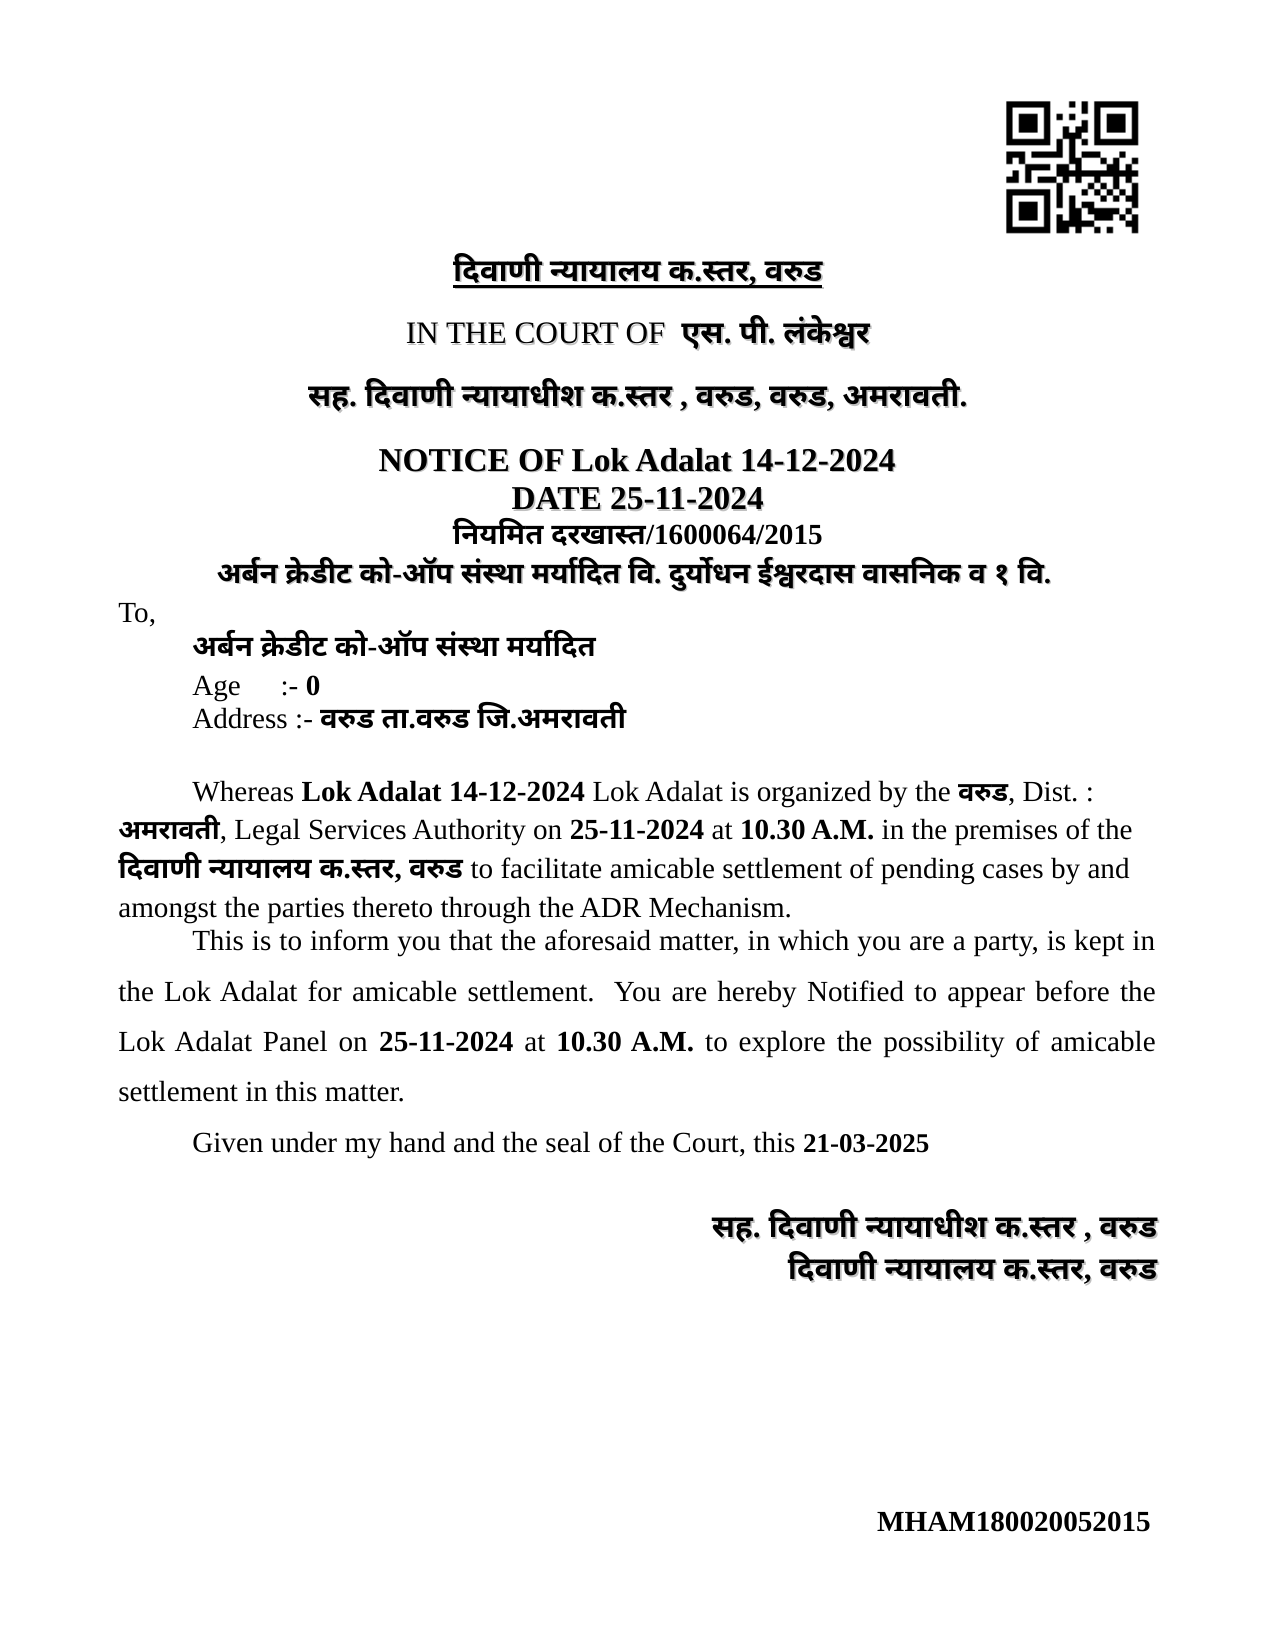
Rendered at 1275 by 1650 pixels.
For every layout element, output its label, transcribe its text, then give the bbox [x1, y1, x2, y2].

text Whereas Lok Adalat 14-12-2024 Lok Adalat is organized by the वरुड, Dist. : अमरावती, Legal Services Authority on 25-11-2024 at 10.30 A.M. in the premises of the दिवाणी न्यायालय क.स्तर, वरुड to facilitate amicable settlement of pending cases by and amongst the parties thereto through the ADR Mechanism. [118, 774, 1157, 923]
text Address :- वरुड ता.वरुड जि.अमरावती [118, 701, 1157, 741]
text सह. दिवाणी न्यायाधीश क.स्तर , वरुड, वरुड, अमरावती. [118, 377, 1157, 419]
text दिवाणी न्यायालय क.स्तर, वरुड [118, 1251, 1157, 1292]
picture [994, 89, 1151, 246]
text अर्बन क्रेडीट को-ऑप संस्था मर्यादित [118, 629, 1157, 668]
text Given under my hand and the seal of the Court, this 21-03-2025 [118, 1125, 1157, 1158]
text सह. दिवाणी न्यायाधीश क.स्तर , वरुड [118, 1209, 1157, 1251]
text NOTICE OF Lok Adalat 14-12-2024 [118, 440, 1157, 478]
text To, [118, 595, 1157, 629]
text Age :- 0 [118, 668, 1157, 701]
text अर्बन क्रेडीट को-ऑप संस्था मर्यादित वि. दुर्योधन ईश्वरदास वासनिक व १ वि. [118, 556, 1157, 595]
text DATE 25-11-2024 [118, 478, 1157, 517]
text This is to inform you that the aforesaid matter, in which you are a party, is kept in the Lok Adalat for amicable settlement. You are hereby Notified to appear before the Lok Adalat Panel on 25-11-2024 at 10.30 A.M. to explore the possibility of amicable settlement in this matter. [118, 923, 1157, 1108]
text नियमित दरखास्त/1600064/2015 [118, 517, 1157, 556]
table_header MHAM180020052015 [864, 1499, 1156, 1543]
text दिवाणी न्यायालय क.स्तर, वरुड [118, 252, 1157, 294]
text IN THE COURT OF एस. पी. लंकेश्वर [118, 314, 1157, 356]
table_cell [864, 85, 1156, 252]
